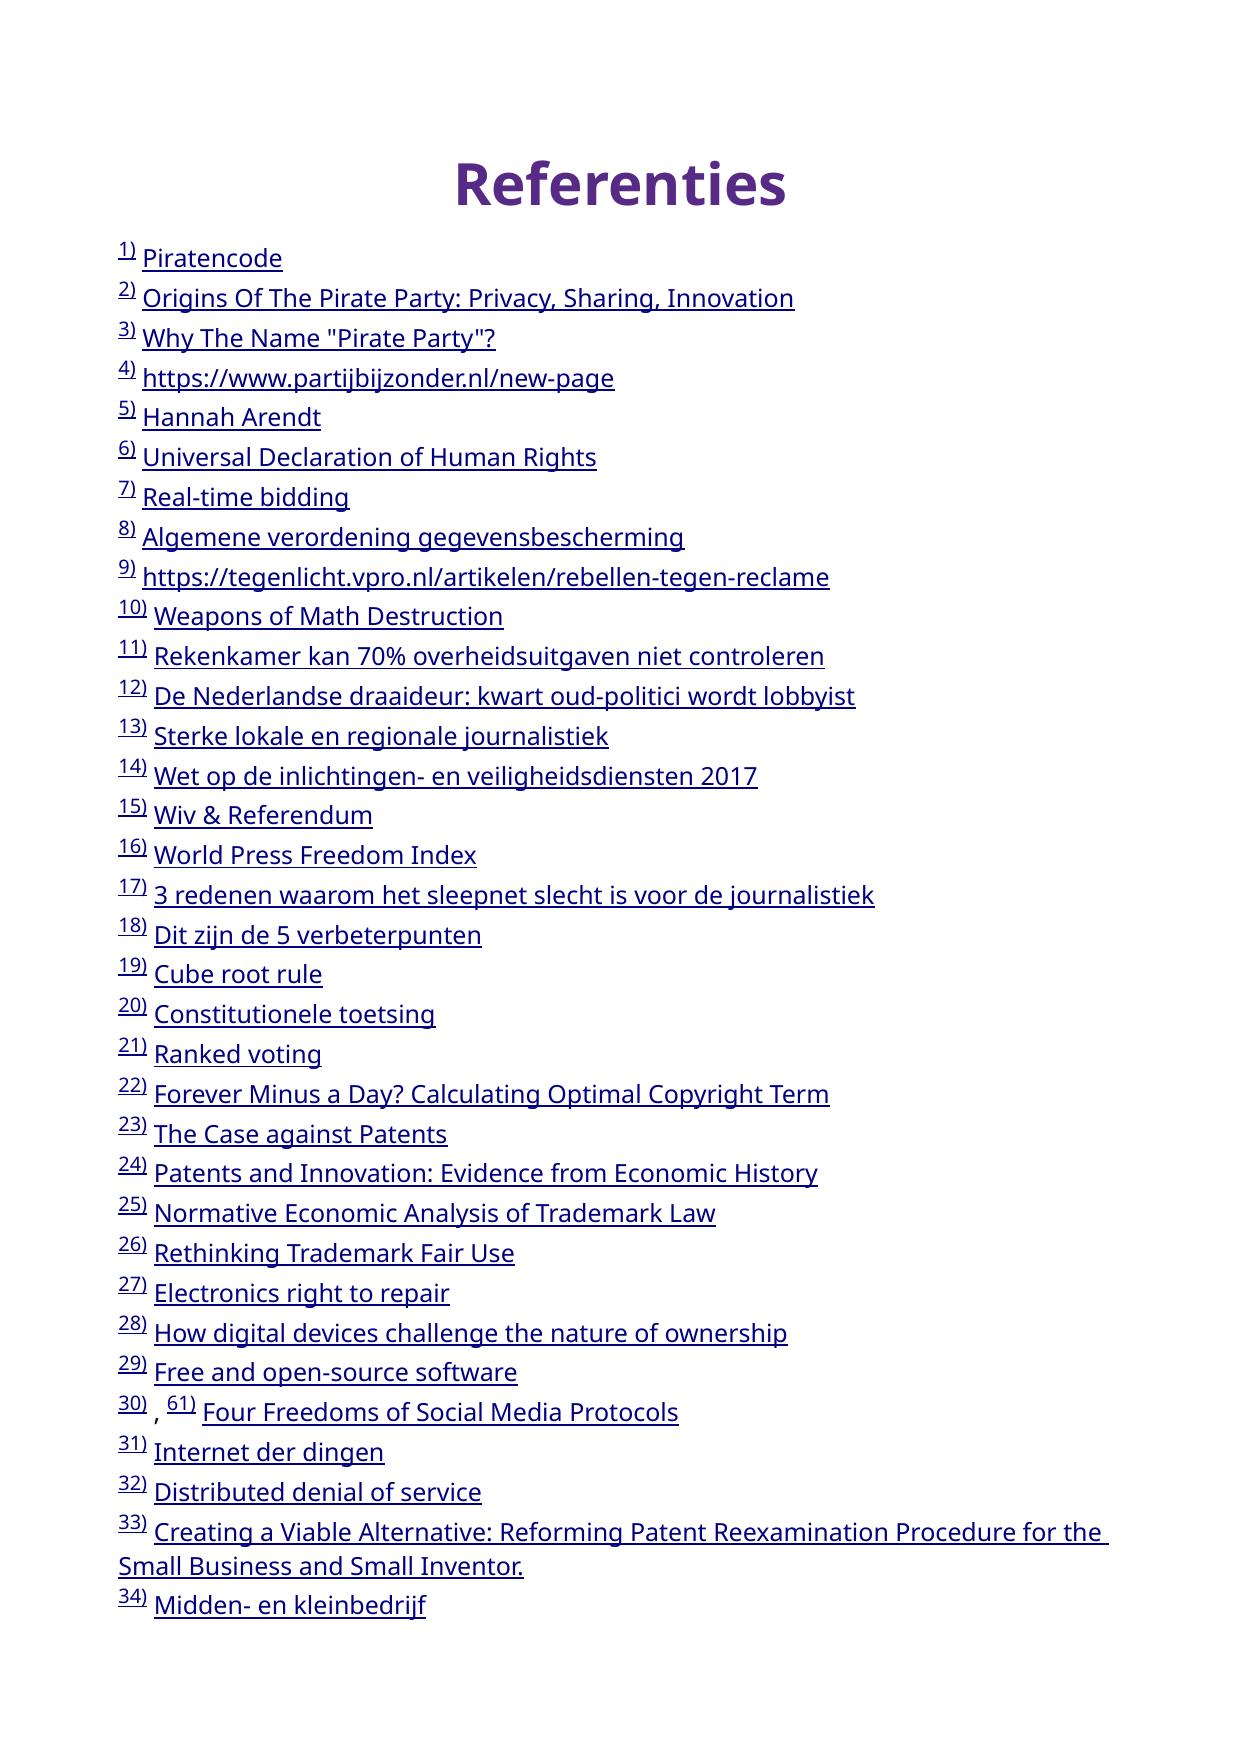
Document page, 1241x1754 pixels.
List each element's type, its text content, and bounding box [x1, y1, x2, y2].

text 19) Cube root rule [118, 951, 1122, 991]
text 11) Rekenkamer kan 70% overheidsuitgaven niet controleren [118, 633, 1122, 673]
text 7) Real-time bidding [118, 474, 1122, 514]
text 14) Wet op de inlichtingen- en veiligheidsdiensten 2017 [118, 752, 1122, 792]
text 23) The Case against Patents [118, 1111, 1122, 1150]
text 27) Electronics right to repair [118, 1270, 1122, 1309]
text 9) https://tegenlicht.vpro.nl/artikelen/rebellen-tegen-reclame [118, 553, 1122, 593]
text 20) Constitutionele toetsing [118, 991, 1122, 1031]
text 28) How digital devices challenge the nature of ownership [118, 1309, 1122, 1349]
text 32) Distributed denial of service [118, 1469, 1122, 1508]
text 6) Universal Declaration of Human Rights [118, 434, 1122, 474]
text 30) , 61) Four Freedoms of Social Media Protocols [118, 1389, 1122, 1429]
text 25) Normative Economic Analysis of Trademark Law [118, 1190, 1122, 1230]
text 12) De Nederlandse draaideur: kwart oud-politici wordt lobbyist [118, 673, 1122, 713]
text 13) Sterke lokale en regionale journalistiek [118, 713, 1122, 752]
text 17) 3 redenen waarom het sleepnet slecht is voor de journalistiek [118, 872, 1122, 912]
text 18) Dit zijn de 5 verbeterpunten [118, 912, 1122, 951]
text 29) Free and open-source software [118, 1349, 1122, 1389]
text 16) World Press Freedom Index [118, 832, 1122, 872]
text 33) Creating a Viable Alternative: Reforming Patent Reexamination Procedure for the Small Business and Small Inventor. [118, 1508, 1122, 1582]
text 31) Internet der dingen [118, 1429, 1122, 1469]
text 22) Forever Minus a Day? Calculating Optimal Copyright Term [118, 1071, 1122, 1111]
text 26) Rethinking Trademark Fair Use [118, 1230, 1122, 1270]
text 3) Why The Name "Pirate Party"? [118, 315, 1122, 354]
text 24) Patents and Innovation: Evidence from Economic History [118, 1150, 1122, 1190]
text 10) Weapons of Math Destruction [118, 593, 1122, 633]
text 2) Origins Of The Pirate Party: Privacy, Sharing, Innovation [118, 275, 1122, 315]
text 21) Ranked voting [118, 1031, 1122, 1071]
text 1) Piratencode [118, 235, 1122, 275]
text 34) Midden- en kleinbedrijf [118, 1582, 1122, 1622]
text 5) Hannah Arendt [118, 394, 1122, 434]
text 15) Wiv & Referendum [118, 792, 1122, 832]
text 4) https://www.partijbijzonder.nl/new-page [118, 354, 1122, 394]
text 8) Algemene verordening gegevensbescherming [118, 514, 1122, 553]
title Referenties [118, 143, 1122, 223]
